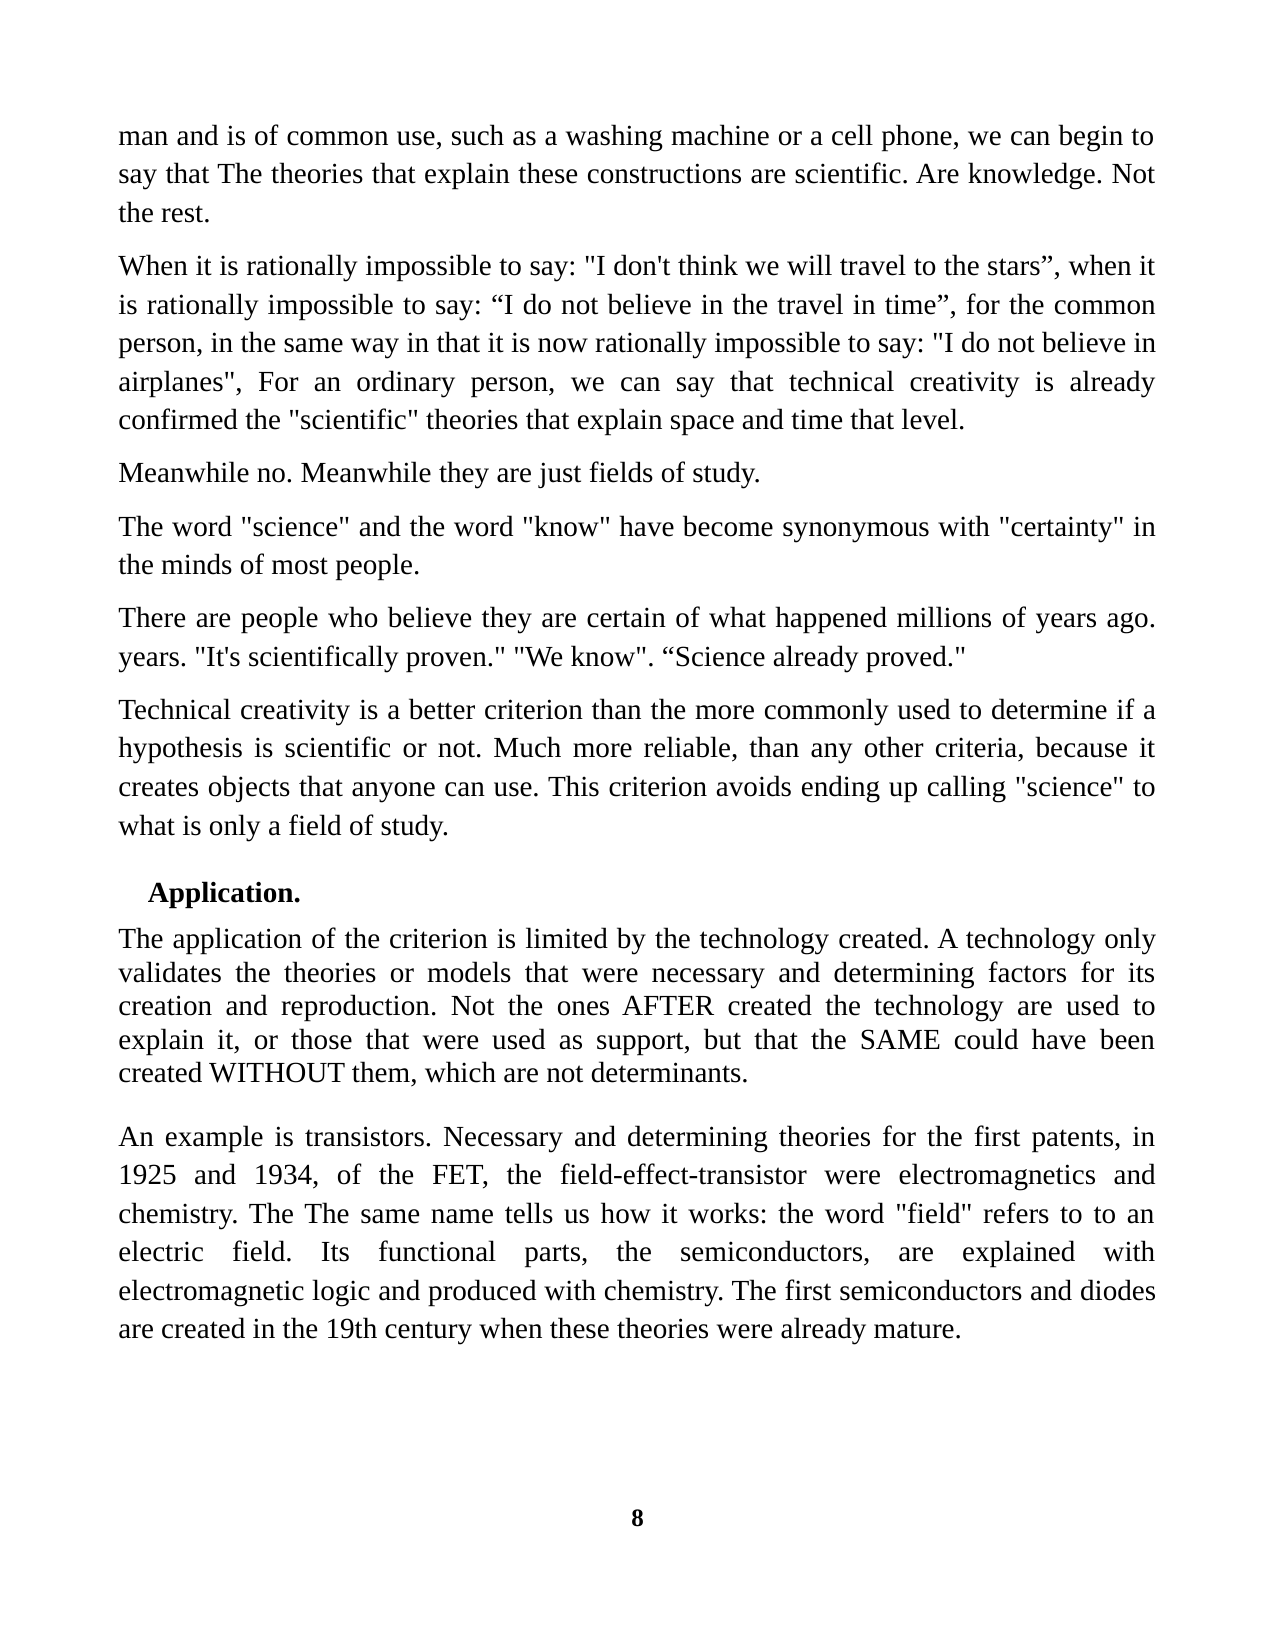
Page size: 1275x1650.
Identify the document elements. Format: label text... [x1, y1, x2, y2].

text Technical creativity is a better criterion than the more commonly used to determine if a hypothesis is scientific or not. Much more reliable, than any other criteria, because it creates objects that anyone can use. This criterion avoids ending up calling "science" to what is only a field of study. [118, 692, 1157, 841]
text The application of the criterion is limited by the technology created. A technology only validates the theories or models that were necessary and determining factors for its creation and reproduction. Not the ones AFTER created the technology are used to explain it, or those that were used as support, but that the SAME could have been created WITHOUT them, which are not determinants. [118, 921, 1157, 1089]
text There are people who believe they are certain of what happened millions of years ago. years. "It's scientifically proven." "We know". “Science already proved." [118, 600, 1157, 672]
text When it is rationally impossible to say: "I don't think we will travel to the stars”, when it is rationally impossible to say: “I do not believe in the travel in time”, for the common person, in the same way in that it is now rationally impossible to say: "I do not believe in airplanes", For an ordinary person, we can say that technical creativity is already confirmed the "scientific" theories that explain space and time that level. [118, 248, 1157, 436]
text Meanwhile no. Meanwhile they are just fields of study. [118, 456, 1157, 489]
text An example is transistors. Necessary and determining theories for the first patents, in 1925 and 1934, of the FET, the field-effect-transistor were electromagnetics and chemistry. The The same name tells us how it works: the word "field" refers to to an electric field. Its functional parts, the semiconductors, are explained with electromagnetic logic and produced with chemistry. The first semiconductors and diodes are created in the 19th century when these theories were already mature. [118, 1119, 1157, 1345]
subtitle Application. [148, 875, 1157, 909]
text The word "science" and the word "know" have become synonymous with "certainty" in the minds of most people. [118, 509, 1157, 581]
text man and is of common use, such as a washing machine or a cell phone, we can begin to say that The theories that explain these constructions are scientific. Are knowledge. Not the rest. [118, 118, 1157, 229]
